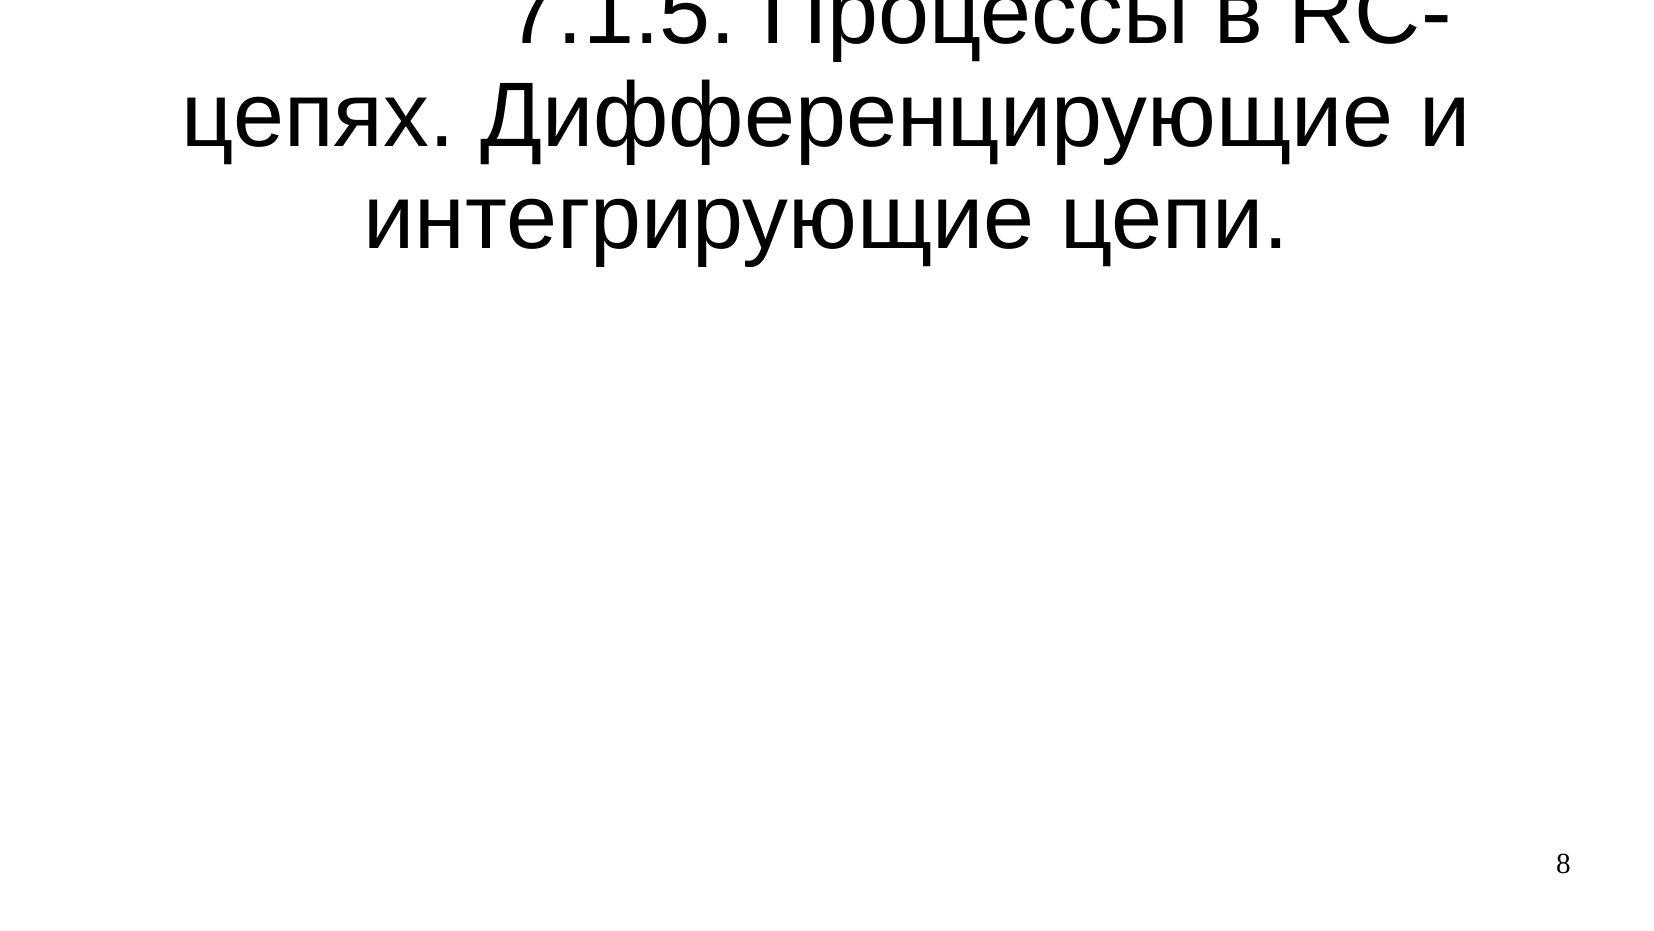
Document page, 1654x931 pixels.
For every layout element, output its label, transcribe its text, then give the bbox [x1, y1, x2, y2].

title 7.1.5. Процессы в RC-цепях. Дифференцирующие и интегрирующие цепи. [82, 0, 1571, 269]
